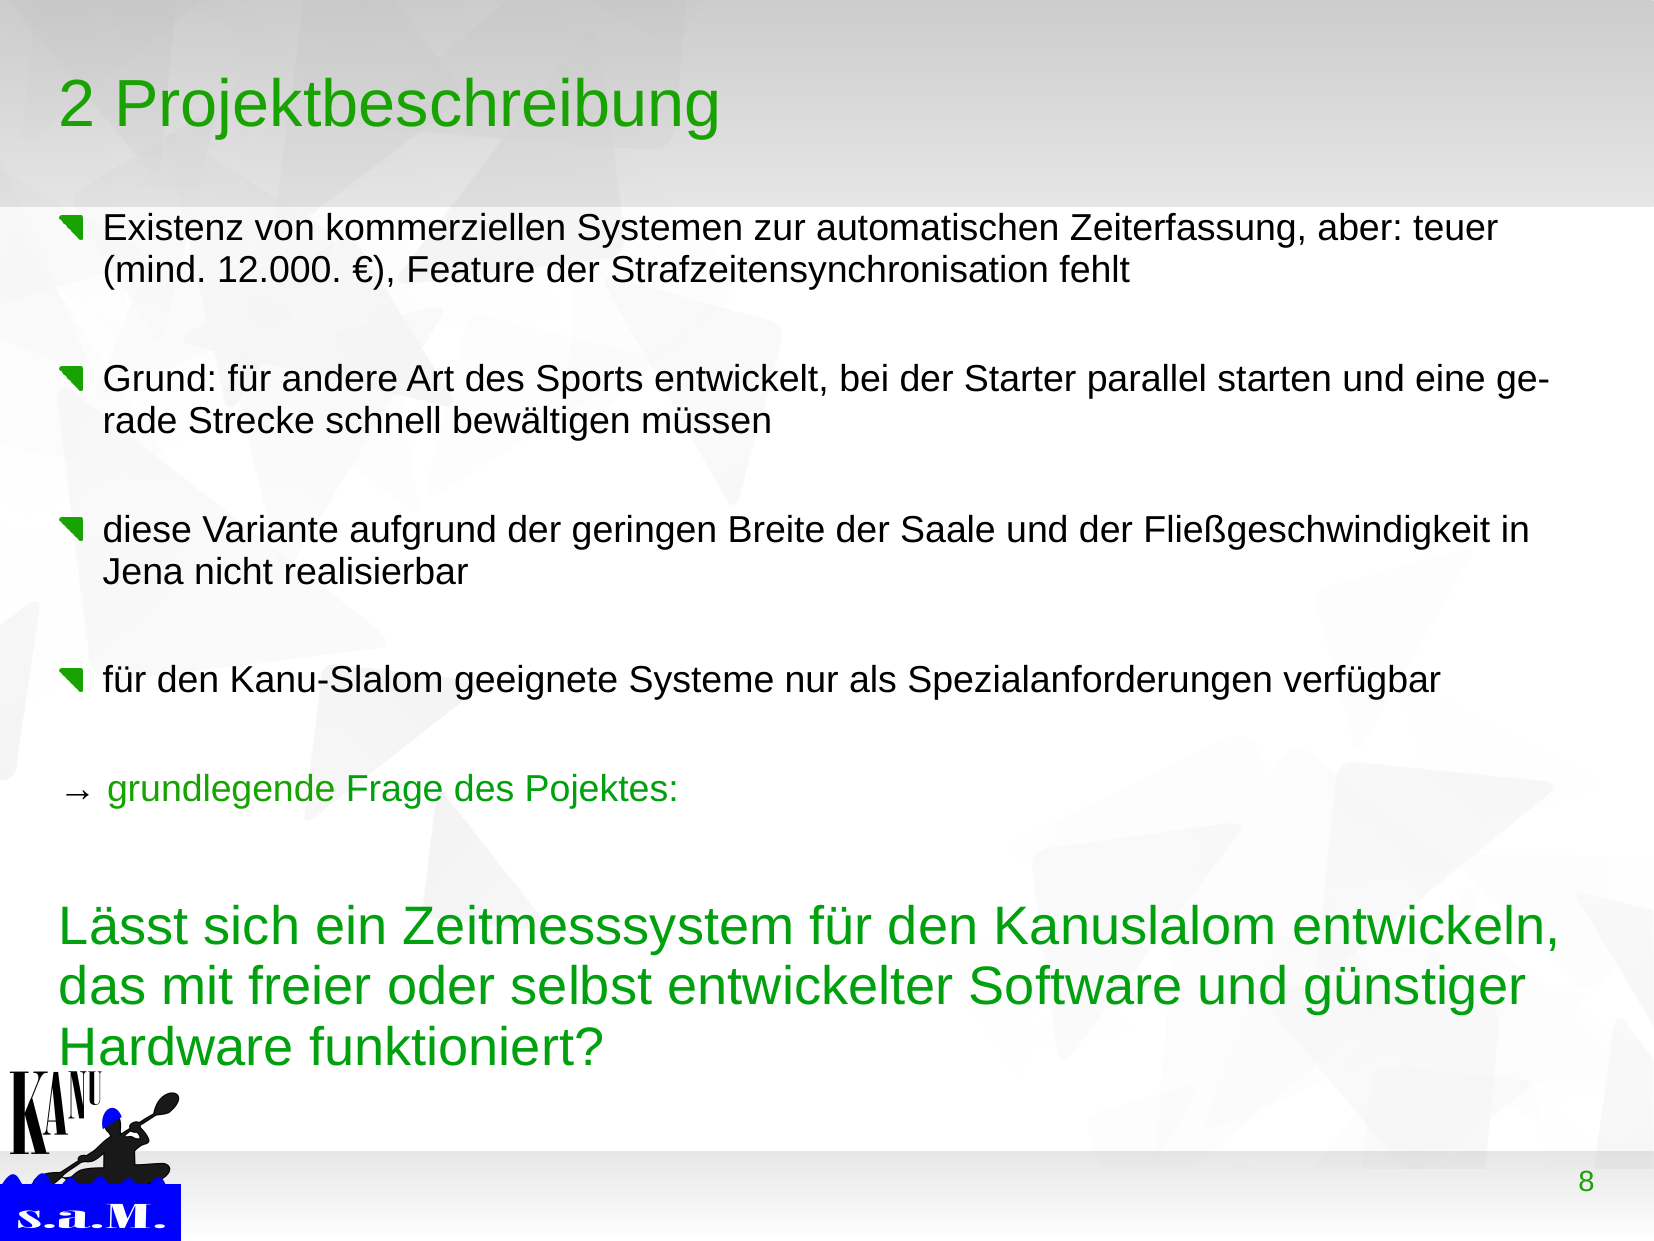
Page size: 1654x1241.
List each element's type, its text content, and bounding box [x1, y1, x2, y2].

picture [0, 0, 783, 931]
picture [915, 548, 1654, 1169]
picture [0, 1059, 181, 1241]
list Existenz von kommerziellen Systemen zur automatischen Zeiterfassung, aber: teuer (mind. 12.000. €), Feature der Strafzeitensynchronisation fehlt Grund: für andere Art des Sports entwickelt, bei der Starter parallel starten und eine ge-rade Strecke schnell bewältigen müssen diese Variante aufgrund der geringen Breite der Saale und der Fließgeschwindigkeit in Jena nicht realisierbar für den Kanu-Slalom geeignete Systeme nur als Spezialanforderungen verfügbar → grundlegende Frage des Pojektes: Lässt sich ein Zeitmesssystem für den Kanuslalom entwickeln, das mit freier oder selbst entwickelter Software und günstiger Hardware funktioniert? [59, 206, 1595, 1077]
title 2 Projektbeschreibung [59, 29, 1595, 178]
